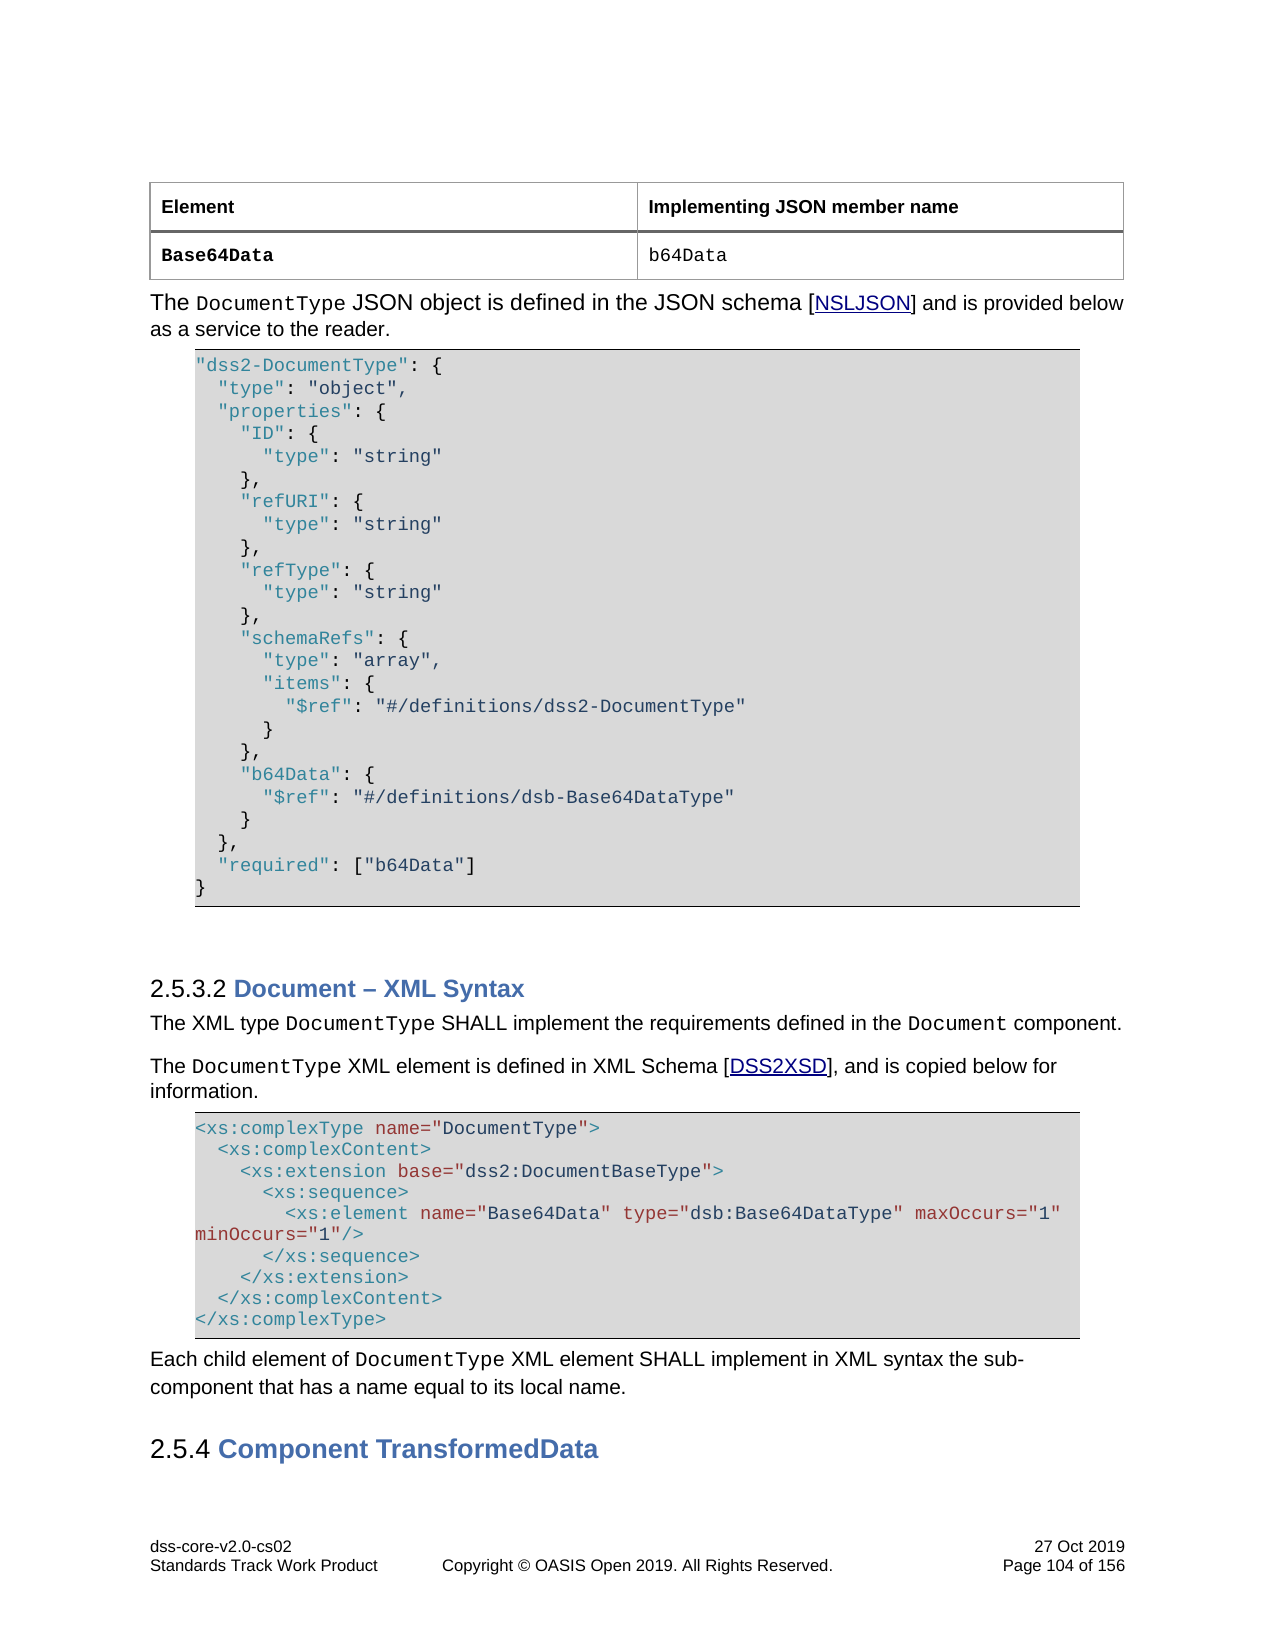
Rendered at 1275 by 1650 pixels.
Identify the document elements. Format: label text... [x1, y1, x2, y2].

text </xs:complexType> [195, 1303, 1080, 1338]
text } [195, 871, 1080, 906]
text "required": ["b64Data"] [195, 848, 1080, 871]
text "ID": { [195, 417, 1080, 439]
text <xs:extension base="dss2:DocumentBaseType"> [195, 1154, 1080, 1175]
text "properties": { [195, 394, 1080, 417]
text "refType": { [195, 553, 1080, 576]
text "dss2-DocumentType": { [195, 350, 1080, 371]
text "type": "string" [195, 508, 1080, 530]
text } [195, 803, 1080, 826]
text "type": "string" [195, 439, 1080, 462]
text "b64Data": { [195, 757, 1080, 780]
text "type": "object", [195, 371, 1080, 394]
text </xs:sequence> [195, 1239, 1080, 1260]
text The DocumentType JSON object is defined in the JSON schema [NSLJSON] and is provided below as a service to the reader. [150, 289, 1125, 340]
table_header Element [151, 183, 637, 230]
text }, [195, 826, 1080, 848]
text <xs:element name="Base64Data" type="dsb:Base64DataType" maxOccurs="1" minOccurs="1"/> [195, 1197, 1080, 1239]
text }, [195, 598, 1080, 621]
text The XML type DocumentType SHALL implement the requirements defined in the Document component. [150, 1011, 1125, 1037]
text }, [195, 530, 1080, 553]
text Each child element of DocumentType XML element SHALL implement in XML syntax the sub-component that has a name equal to its local name. [150, 1347, 1125, 1398]
table_cell Base64Data [151, 233, 637, 279]
text }, [195, 462, 1080, 485]
text <xs:complexType name="DocumentType"> [195, 1113, 1080, 1133]
text The DocumentType XML element is defined in XML Schema [DSS2XSD], and is copied below for information. [150, 1053, 1125, 1103]
text } [195, 712, 1080, 735]
text }, [195, 735, 1080, 757]
text <xs:sequence> [195, 1175, 1080, 1197]
text "items": { [195, 667, 1080, 689]
text <xs:complexContent> [195, 1133, 1080, 1154]
text "$ref": "#/definitions/dsb-Base64DataType" [195, 780, 1080, 803]
subtitle Document – XML Syntax [150, 974, 1125, 1003]
subtitle Component TransformedData [150, 1433, 1125, 1465]
text "schemaRefs": { [195, 621, 1080, 644]
text "type": "array", [195, 644, 1080, 667]
text </xs:extension> [195, 1260, 1080, 1282]
text "$ref": "#/definitions/dss2-DocumentType" [195, 689, 1080, 712]
text "refURI": { [195, 485, 1080, 508]
text "type": "string" [195, 576, 1080, 598]
table_header Implementing JSON member name [638, 183, 1123, 230]
table_cell b64Data [638, 233, 1123, 279]
text </xs:complexContent> [195, 1282, 1080, 1303]
